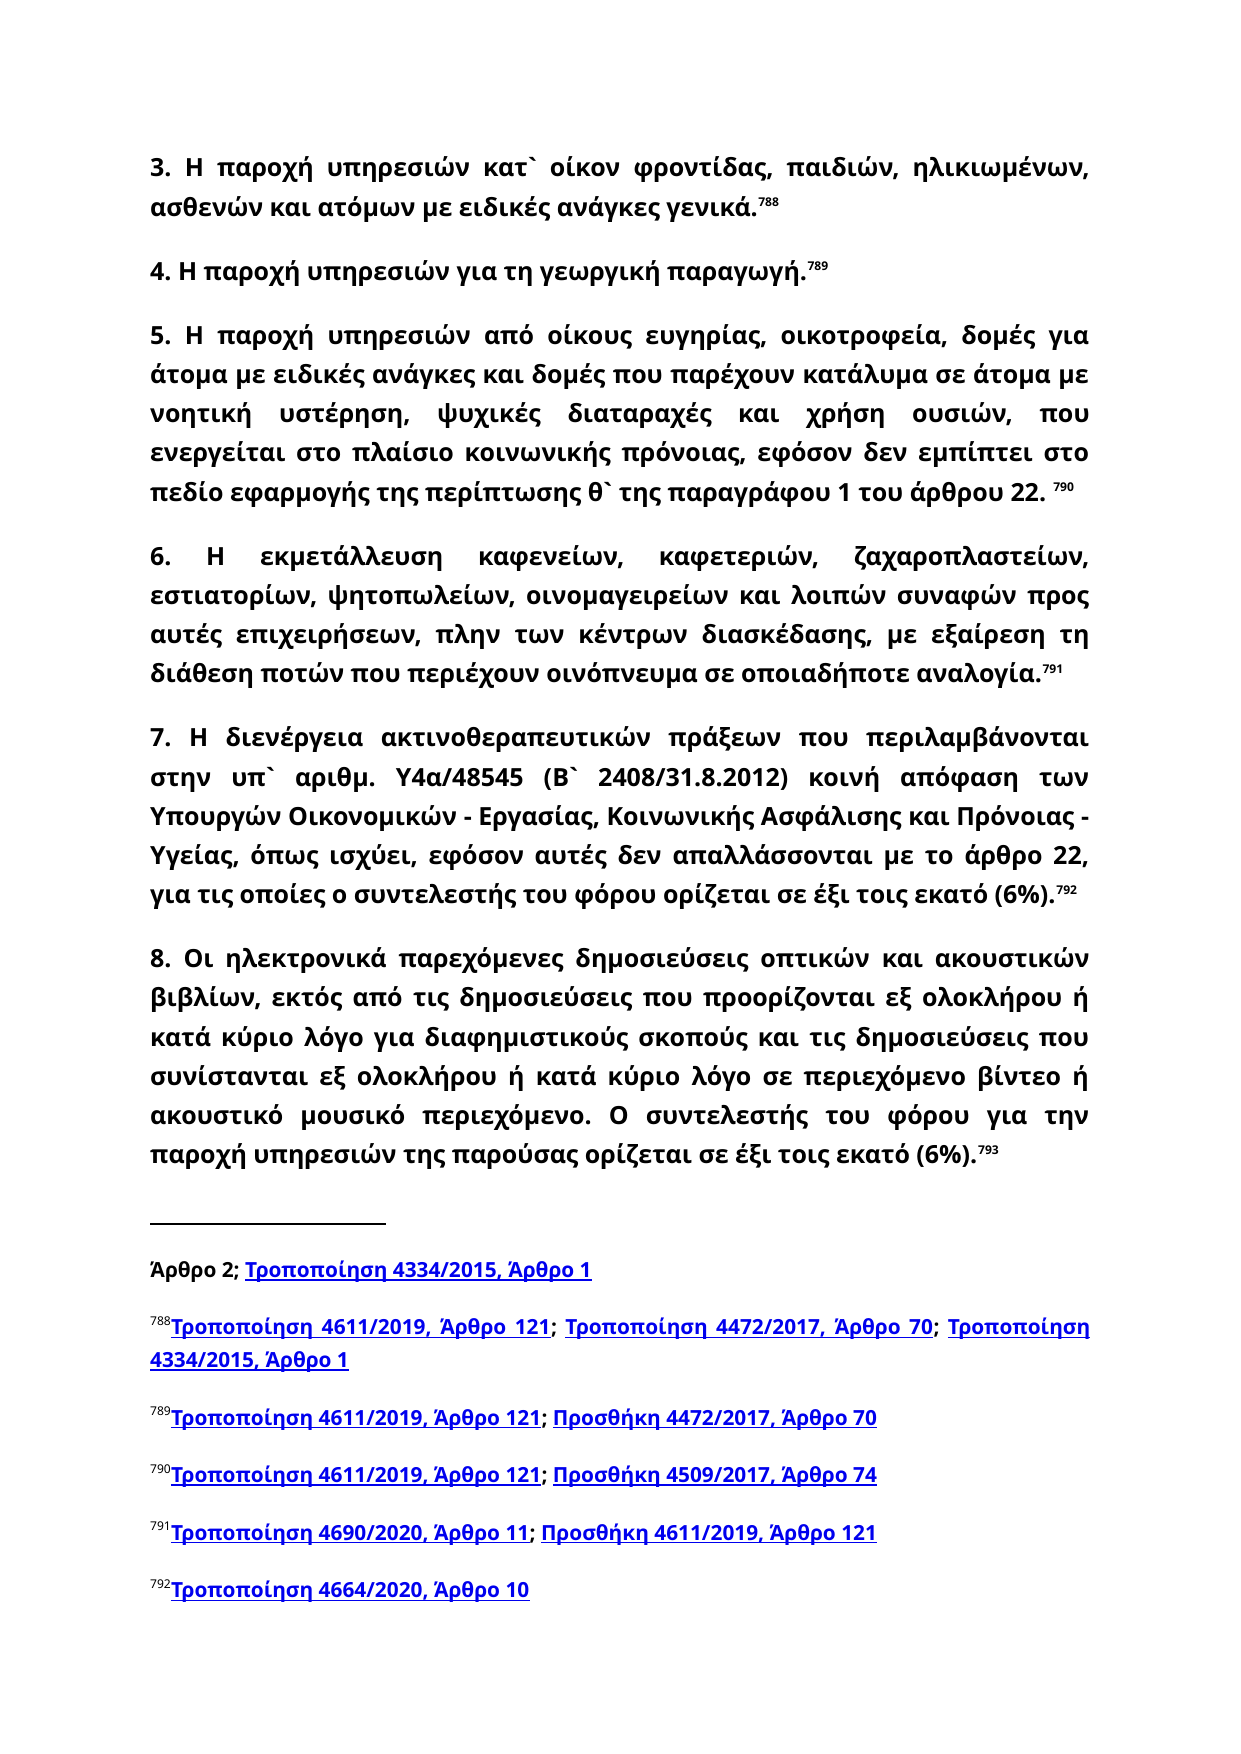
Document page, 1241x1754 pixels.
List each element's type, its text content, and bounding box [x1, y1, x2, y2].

text Τροποποίηση 4611/2019, Άρθρο 121; Προσθήκη 4509/2017, Άρθρο 74 [150, 1460, 1090, 1489]
text 5. Η παροχή υπηρεσιών από οίκους ευγηρίας, οικοτροφεία, δομές για άτομα με ειδικές ανάγκες και δομές που παρέχουν κατάλυμα σε άτομα με νοητική υστέρηση, ψυχικές διαταραχές και χρήση ουσιών, που ενεργείται στο πλαίσιο κοινωνικής πρόνοιας, εφόσον δεν εμπίπτει στο πεδίο εφαρμογής της περίπτωσης θ` της παραγράφου 1 του άρθρου 22. [150, 317, 1090, 508]
text 6. Η εκμετάλλευση καφενείων, καφετεριών, ζαχαροπλαστείων, εστιατορίων, ψητοπωλείων, οινομαγειρείων και λοιπών συναφών προς αυτές επιχειρήσεων, πλην των κέντρων διασκέδασης, με εξαίρεση τη διάθεση ποτών που περιέχουν οινόπνευμα σε οποιαδήποτε αναλογία. [150, 538, 1090, 690]
text 4. Η παροχή υπηρεσιών για τη γεωργική παραγωγή. [150, 253, 1090, 287]
text Τροποποίηση 4611/2019, Άρθρο 121; Προσθήκη 4472/2017, Άρθρο 70 [150, 1403, 1090, 1431]
text Τροποποίηση 4690/2020, Άρθρο 11; Προσθήκη 4611/2019, Άρθρο 121 [150, 1518, 1090, 1546]
text Τροποποίηση 4664/2020, Άρθρο 10 [150, 1576, 1090, 1604]
text 8. Οι ηλεκτρονικά παρεχόμενες δημοσιεύσεις οπτικών και ακουστικών βιβλίων, εκτός από τις δημοσιεύσεις που προορίζονται εξ ολοκλήρου ή κατά κύριο λόγο για διαφημιστικούς σκοπούς και τις δημοσιεύσεις που συνίστανται εξ ολοκλήρου ή κατά κύριο λόγο σε περιεχόμενο βίντεο ή ακουστικό μουσικό περιεχόμενο. Ο συντελεστής του φόρου για την παροχή υπηρεσιών της παρούσας ορίζεται σε έξι τοις εκατό (6%). [150, 941, 1090, 1171]
text Άρθρο 2; Τροποποίηση 4334/2015, Άρθρο 1 [150, 1255, 1090, 1283]
text 7. Η διενέργεια ακτινοθεραπευτικών πράξεων που περιλαμβάνονται στην υπ` αριθμ. Υ4α/48545 (Β` 2408/31.8.2012) κοινή απόφαση των Υπουργών Οικονομικών - Εργασίας, Κοινωνικής Ασφάλισης και Πρόνοιας - Υγείας, όπως ισχύει, εφόσον αυτές δεν απαλλάσσονται με το άρθρο 22, για τις οποίες ο συντελεστής του φόρου ορίζεται σε έξι τοις εκατό (6%). [150, 720, 1090, 911]
text 3. Η παροχή υπηρεσιών κατ` οίκον φροντίδας, παιδιών, ηλικιωμένων, ασθενών και ατόμων με ειδικές ανάγκες γενικά. [150, 150, 1090, 223]
text Τροποποίηση 4611/2019, Άρθρο 121; Τροποποίηση 4472/2017, Άρθρο 70; Τροποποίηση 4334/2015, Άρθρο 1 [150, 1312, 1090, 1373]
